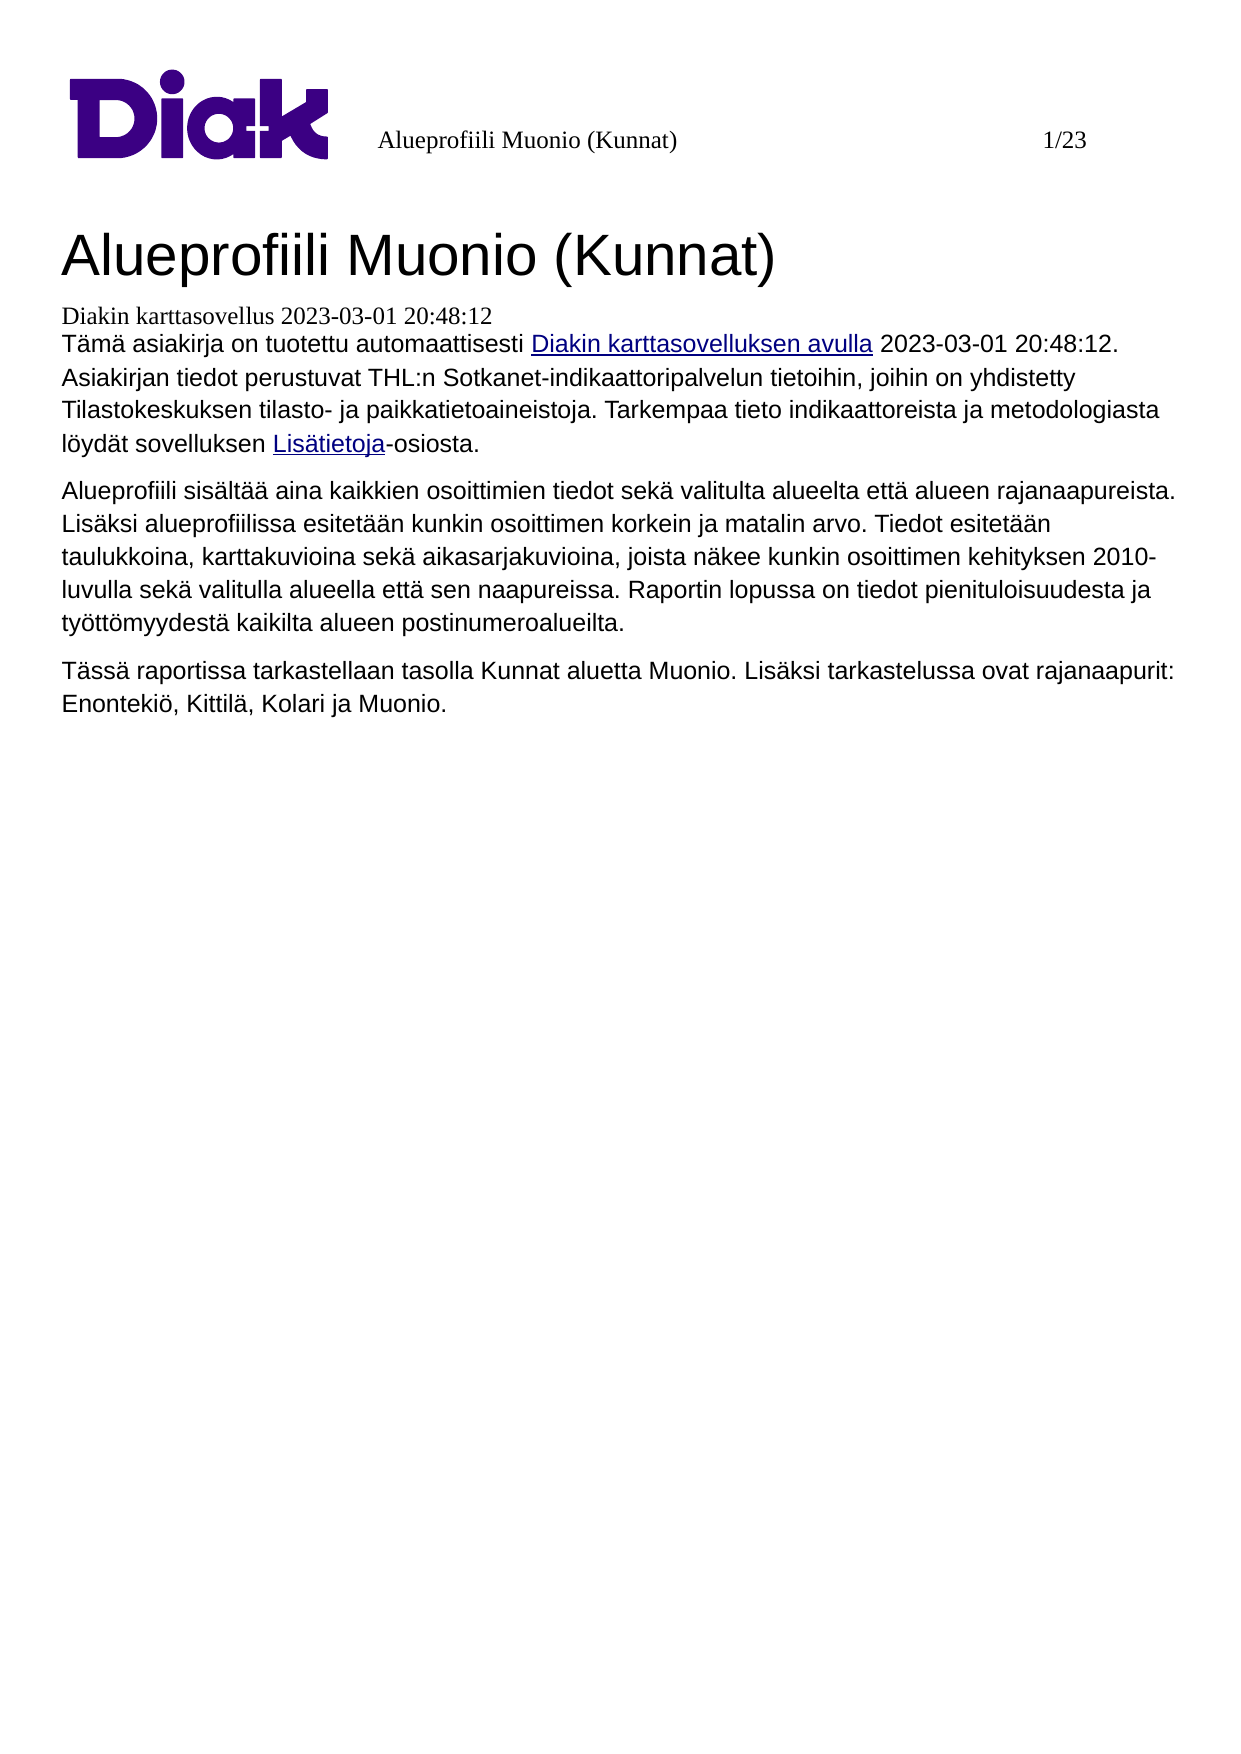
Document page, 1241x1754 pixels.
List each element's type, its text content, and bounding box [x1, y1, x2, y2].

text Alueprofiili sisältää aina kaikkien osoittimien tiedot sekä valitulta alueelta että alueen rajanaapureista. Lisäksi alueprofiilissa esitetään kunkin osoittimen korkein ja matalin arvo. Tiedot esitetään taulukkoina, karttakuvioina sekä aikasarjakuvioina, joista näkee kunkin osoittimen kehityksen 2010-luvulla sekä valitulla alueella että sen naapureissa. Raportin lopussa on tiedot pienituloisuudesta ja työttömyydestä kaikilta alueen postinumeroalueilta. [61, 476, 1179, 637]
text Diakin karttasovellus 2023-03-01 20:48:12 [61, 301, 1179, 329]
text Tämä asiakirja on tuotettu automaattisesti Diakin karttasovelluksen avulla 2023-03-01 20:48:12. Asiakirjan tiedot perustuvat THL:n Sotkanet-indikaattoripalvelun tietoihin, joihin on yhdistetty Tilastokeskuksen tilasto- ja paikkatietoaineistoja. Tarkempaa tieto indikaattoreista ja metodologiasta löydät sovelluksen Lisätietoja-osiosta. [61, 329, 1179, 457]
text Tässä raportissa tarkastellaan tasolla Kunnat aluetta Muonio. Lisäksi tarkastelussa ovat rajanaapurit: Enontekiö, Kittilä, Kolari ja Muonio. [61, 656, 1179, 718]
title Alueprofiili Muonio (Kunnat) [61, 221, 1179, 288]
